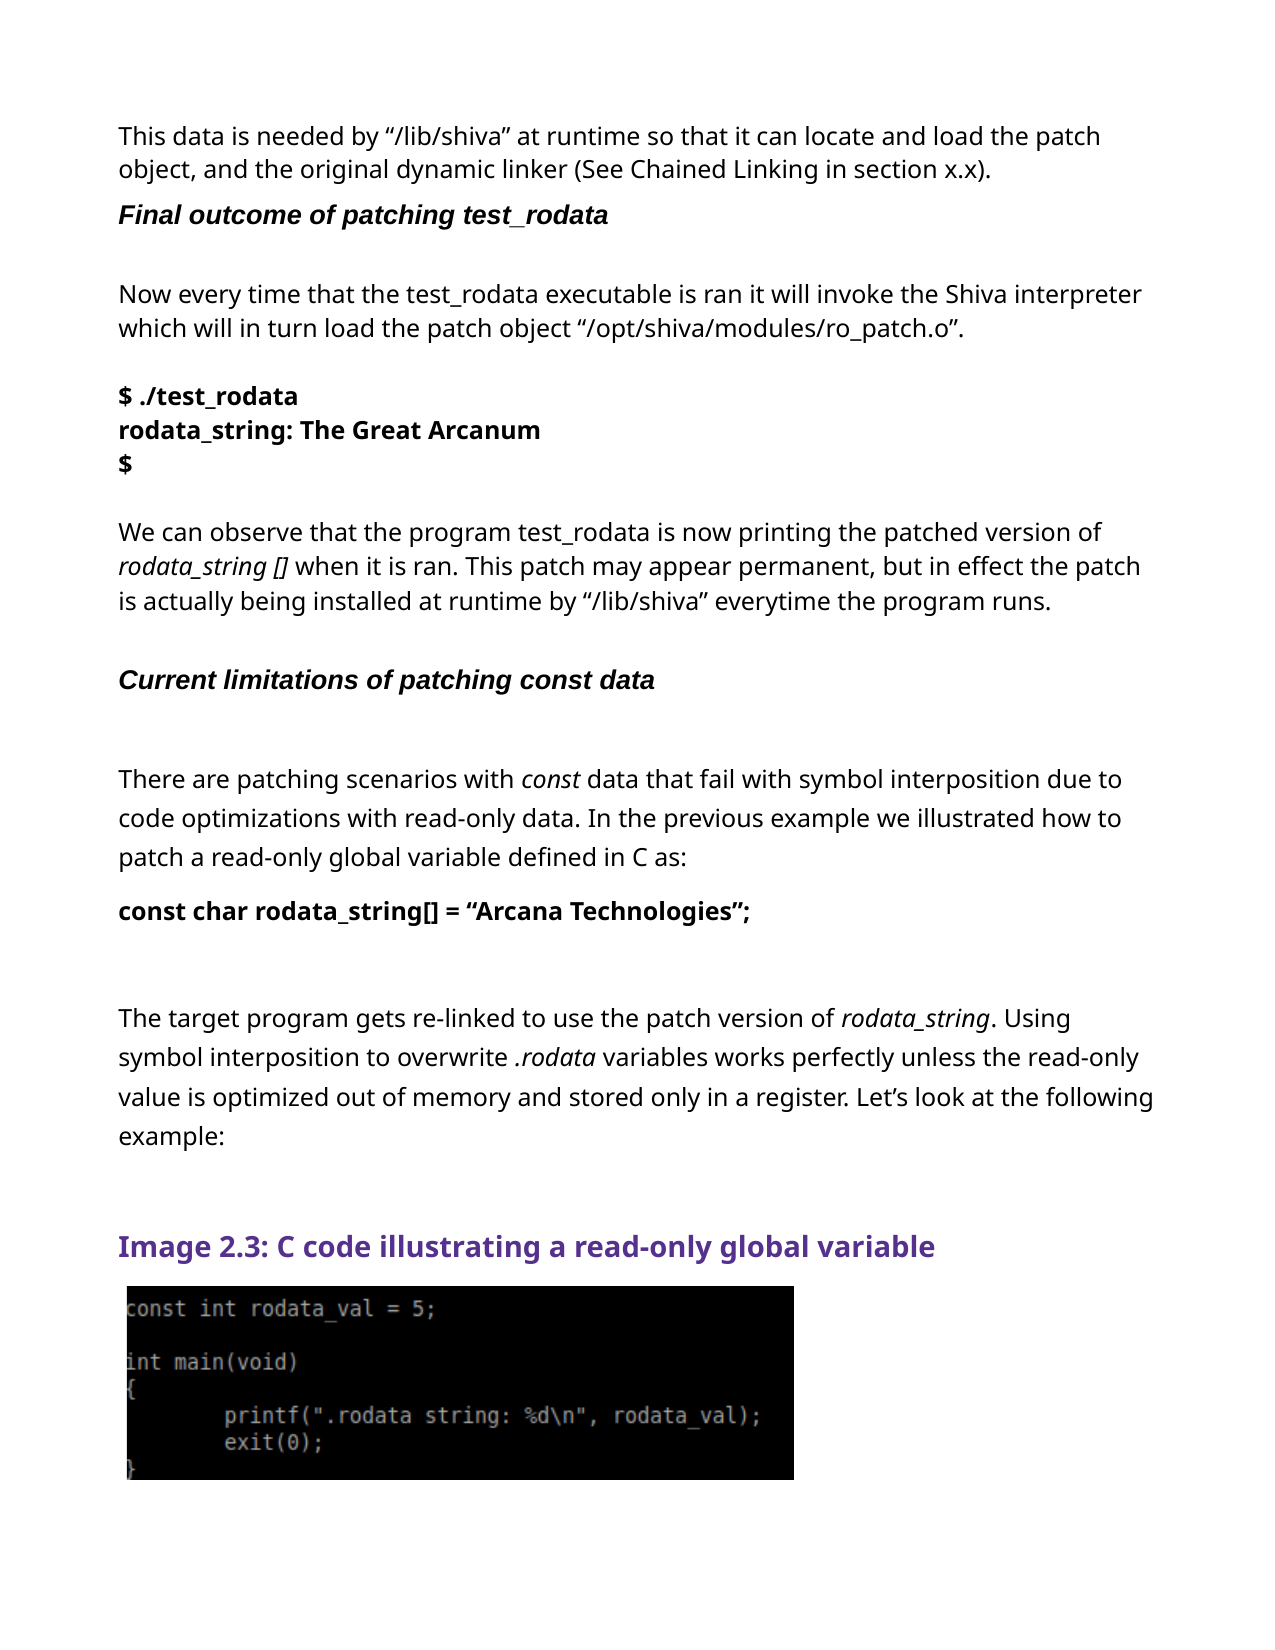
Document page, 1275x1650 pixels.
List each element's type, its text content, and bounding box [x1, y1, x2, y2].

text $ [118, 447, 1157, 481]
text Image 2.3: C code illustrating a read-only global variable [118, 1226, 1157, 1266]
text Now every time that the test_rodata executable is ran it will invoke the Shiva interpreter which will in turn load the patch object “/opt/shiva/modules/ro_patch.o”. [118, 277, 1157, 345]
picture [126, 1286, 794, 1480]
text rodata_string: The Great Arcanum [118, 413, 1157, 447]
text const char rodata_string[] = “Arcana Technologies”; [118, 893, 1157, 927]
text This data is needed by “/lib/shiva” at runtime so that it can locate and load the patch object, and the original dynamic linker (See Chained Linking in section x.x). [118, 118, 1157, 186]
text The target program gets re-linked to use the patch version of rodata_string. Using symbol interposition to overwrite .rodata variables works perfectly unless the read-only value is optimized out of memory and stored only in a register. Let’s look at the following example: [118, 1001, 1157, 1152]
subtitle Current limitations of patching const data [118, 664, 1157, 695]
text There are patching scenarios with const data that fail with symbol interposition due to code optimizations with read-only data. In the previous example we illustrated how to patch a read-only global variable defined in C as: [118, 761, 1157, 874]
subtitle Final outcome of patching test_rodata [118, 199, 1157, 230]
text We can observe that the program test_rodata is now printing the patched version of rodata_string [] when it is ran. This patch may appear permanent, but in effect the patch is actually being installed at runtime by “/lib/shiva” everytime the program runs. [118, 515, 1157, 617]
text $ ./test_rodata [118, 379, 1157, 413]
